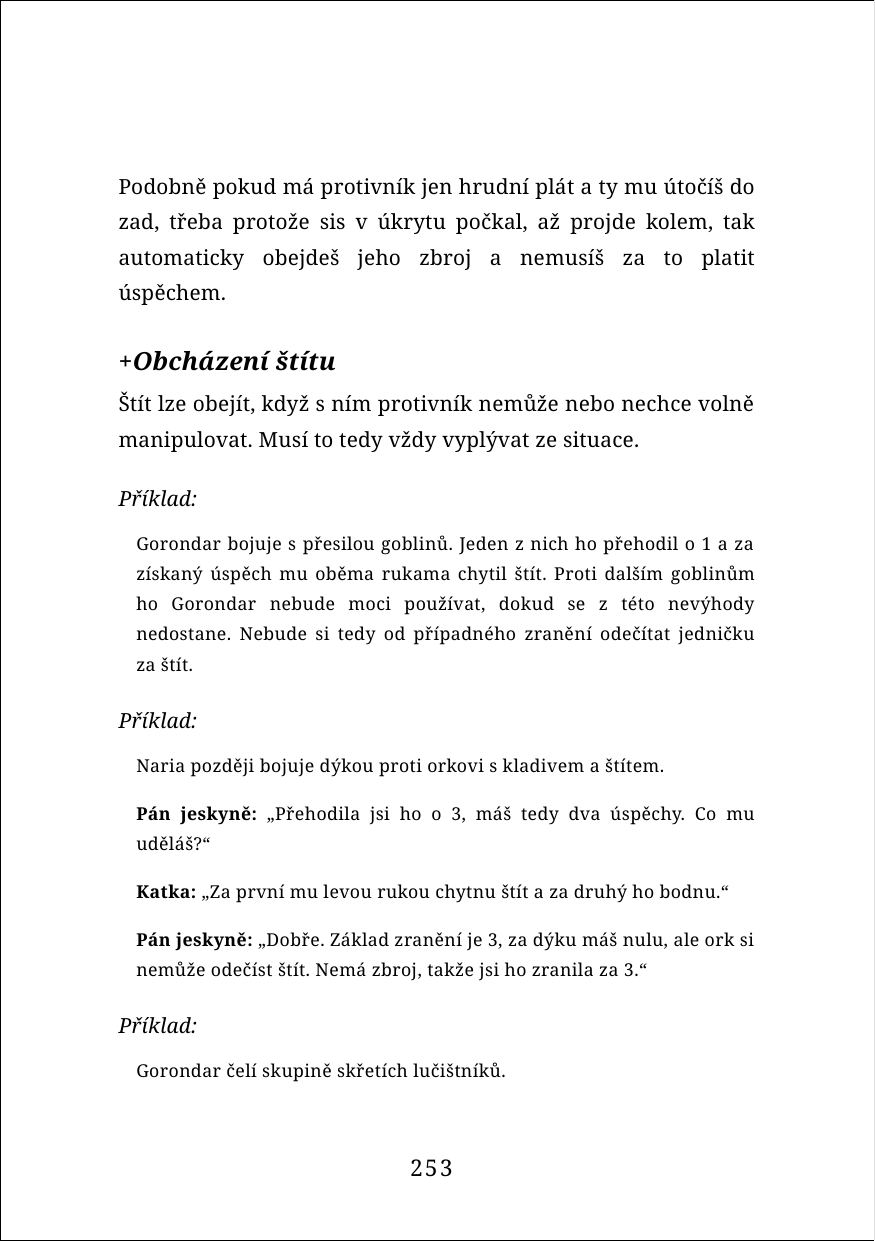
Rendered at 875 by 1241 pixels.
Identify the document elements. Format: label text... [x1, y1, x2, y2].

text Gorondar bojuje s přesilou goblinů. Jeden z nich ho přehodil o 1 a za získaný úspěch mu oběma rukama chytil štít. Proti dalším goblinům ho Gorondar nebude moci používat, dokud se z této nevýhody nedostane. Nebude si tedy od případného zranění odečítat jedničku za štít. [136, 531, 756, 676]
text Příklad: [118, 484, 756, 512]
text Naria později bojuje dýkou proti orkovi s kladivem a štítem. [136, 753, 756, 777]
text Podobně pokud má protivník jen hrudní plát a ty mu útočíš do zad, třeba protože sis v úkrytu počkal, až projde kolem, tak automaticky obejdeš jeho zbroj a nemusíš za to platit úspěchem. [118, 172, 756, 307]
subtitle +Obcházení štítu [118, 343, 756, 377]
text Pán jeskyně: „Dobře. Základ zranění je 3, za dýku máš nulu, ale ork si nemůže odečíst štít. Nemá zbroj, takže jsi ho zranila za 3.“ [136, 927, 756, 981]
text Gorondar čelí skupině skřetích lučištníků. [136, 1058, 756, 1083]
text Katka: „Za první mu levou rukou chytnu štít a za druhý ho bodnu.“ [136, 879, 756, 903]
text Pán jeskyně: „Přehodila jsi ho o 3, máš tedy dva úspěchy. Co mu uděláš?“ [136, 801, 756, 855]
text Příklad: [118, 1011, 756, 1039]
text Příklad: [118, 706, 756, 734]
text Štít lze obejít, když s ním protivník nemůže nebo nechce volně manipulovat. Musí to tedy vždy vyplývat ze situace. [118, 389, 756, 453]
